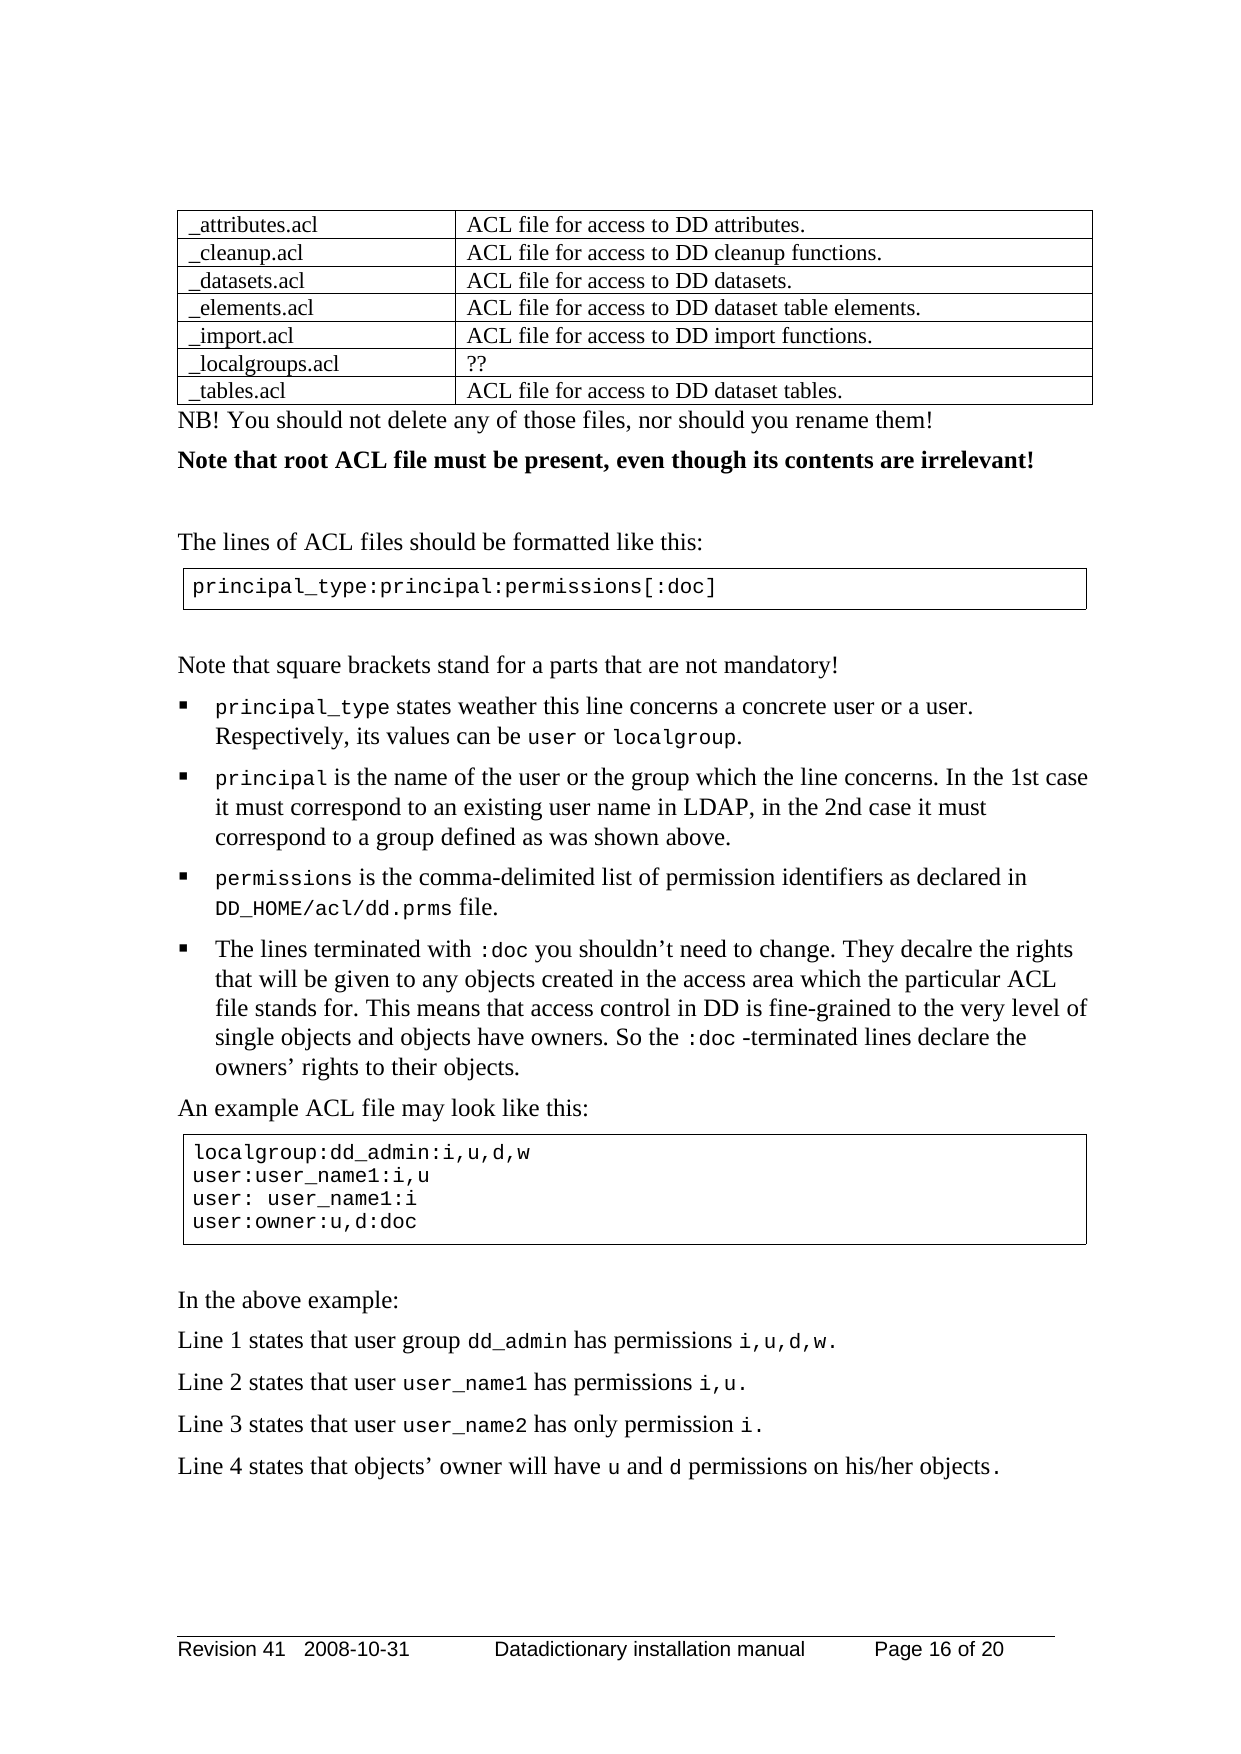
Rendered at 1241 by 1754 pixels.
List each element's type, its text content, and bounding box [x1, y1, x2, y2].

text Line 2 states that user user_name1 has permissions i,u. [177, 1367, 1092, 1397]
text Line 3 states that user user_name2 has only permission i. [177, 1409, 1092, 1439]
list permissions is the comma-delimited list of permission identifiers as declared in DD_HOME/acl/dd.prms file. [177, 862, 1092, 922]
table_cell _attributes.acl [178, 211, 455, 238]
table_cell ACL file for access to DD datasets. [456, 267, 1092, 293]
text localgroup:dd_admin:i,u,d,w [184, 1135, 1086, 1157]
text user:user_name1:i,u [184, 1157, 1086, 1180]
table_cell ACL file for access to DD import functions. [456, 322, 1092, 348]
table_cell ACL file for access to DD dataset table elements. [456, 294, 1092, 321]
text In the above example: [177, 1284, 1092, 1314]
table_cell _localgroups.acl [178, 349, 455, 376]
text Line 4 states that objects’ owner will have u and d permissions on his/her objects. [177, 1451, 1092, 1481]
table_cell ACL file for access to DD attributes. [456, 211, 1092, 238]
list The lines terminated with :doc you shouldn’t need to change. They decalre the rights that will be given to any objects created in the access area which the particular ACL file stands for. This means that access control in DD is fine-grained to the very level of single objects and objects have owners. So the :doc -terminated lines declare the owners’ rights to their objects. [177, 934, 1092, 1081]
table_cell ACL file for access to DD cleanup functions. [456, 239, 1092, 266]
text Note that root ACL file must be present, even though its contents are irrelevant! [177, 445, 1092, 474]
text user: user_name1:i [184, 1180, 1086, 1203]
table_cell _cleanup.acl [178, 239, 455, 266]
text An example ACL file may look like this: [177, 1093, 1092, 1122]
list principal_type states weather this line concerns a concrete user or a user. Respectively, its values can be user or localgroup. [177, 691, 1092, 751]
table_cell _elements.acl [178, 294, 455, 321]
list principal is the name of the user or the group which the line concerns. In the 1st case it must correspond to an existing user name in LDAP, in the 2nd case it must correspond to a group defined as was shown above. [177, 762, 1092, 850]
table_cell _import.acl [178, 322, 455, 348]
text The lines of ACL files should be formatted like this: [177, 527, 1092, 556]
table_cell _tables.acl [178, 377, 455, 403]
text user:owner:u,d:doc [184, 1203, 1086, 1244]
text principal_type:principal:permissions[:doc] [184, 569, 1086, 609]
table_cell ?? [456, 349, 1092, 376]
text Line 1 states that user group dd_admin has permissions i,u,d,w. [177, 1325, 1092, 1355]
table_cell ACL file for access to DD dataset tables. [456, 377, 1092, 403]
text Note that square brackets stand for a parts that are not mandatory! [177, 650, 1092, 679]
text NB! You should not delete any of those files, nor should you rename them! [177, 405, 1092, 434]
table_cell _datasets.acl [178, 267, 455, 293]
